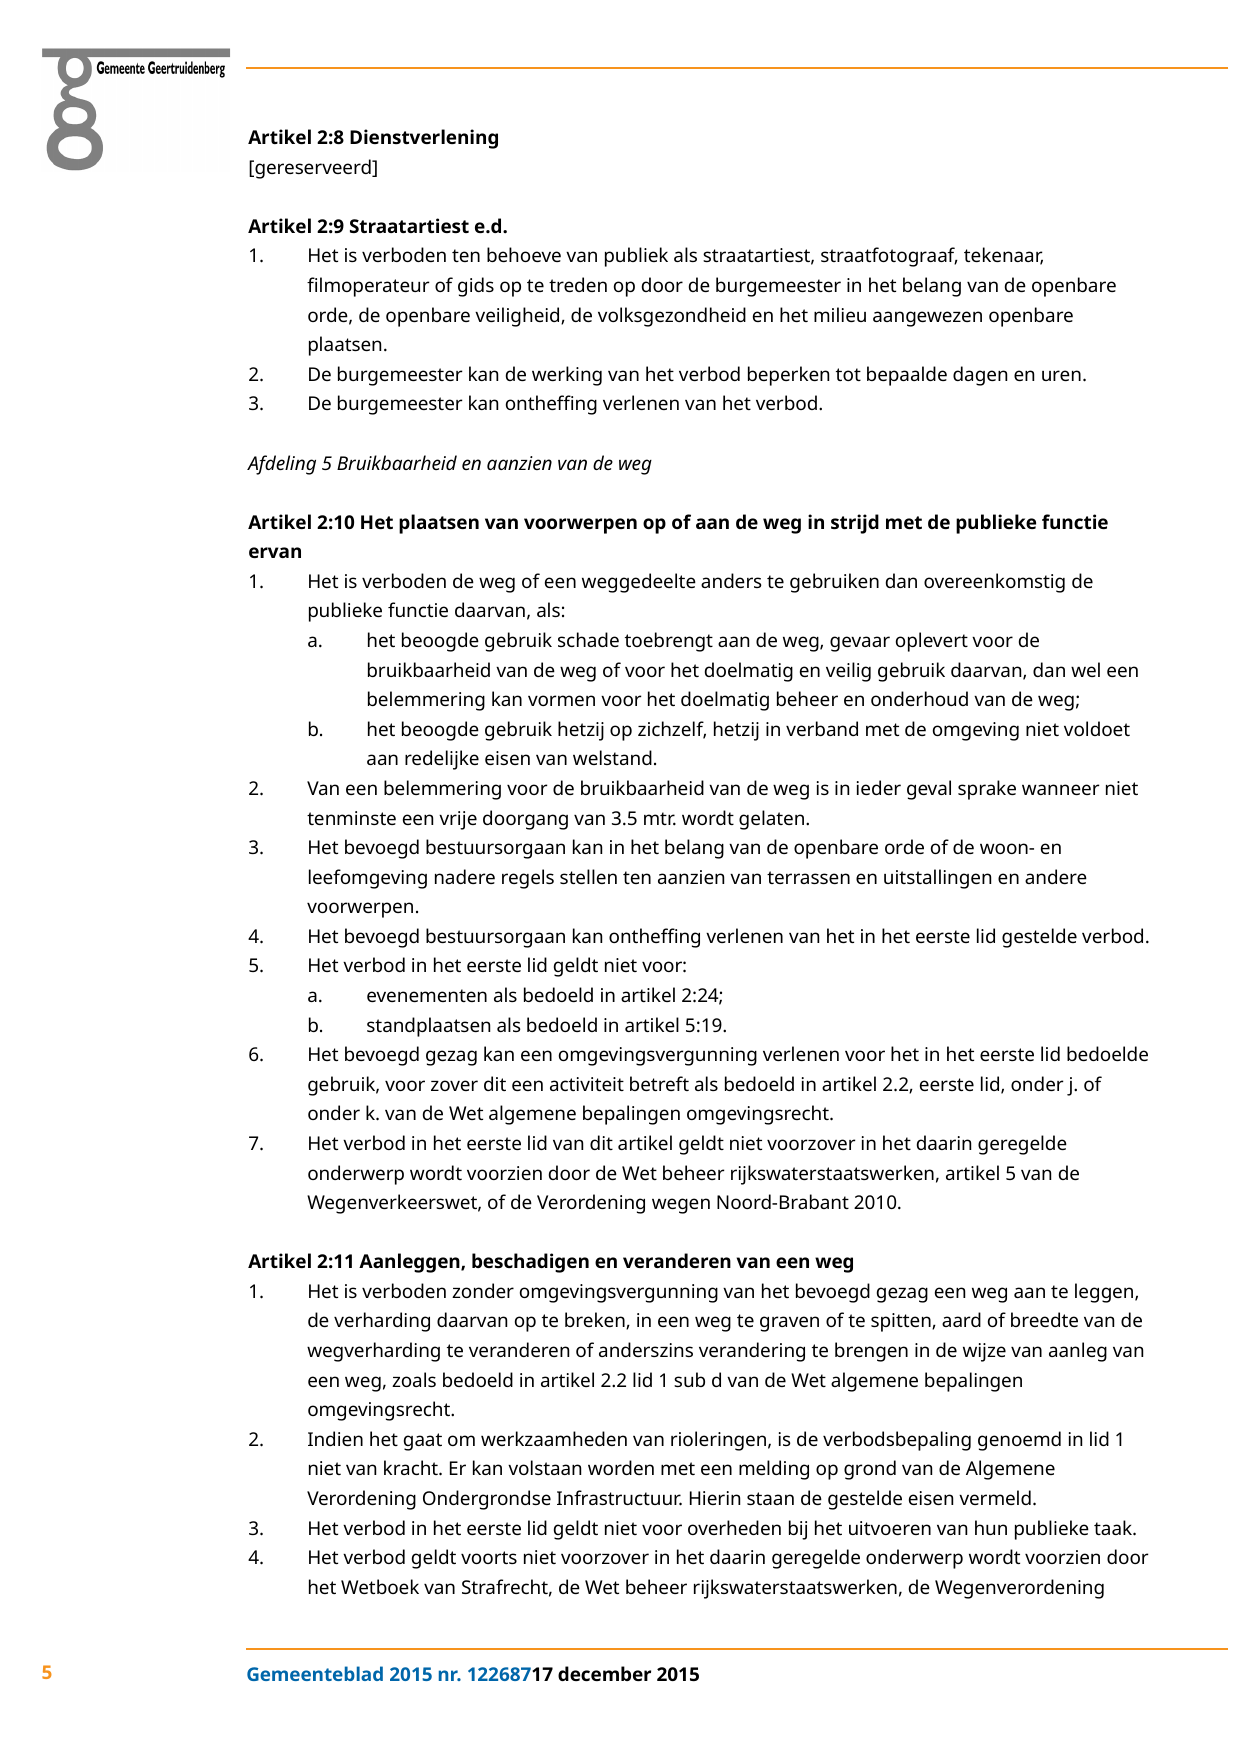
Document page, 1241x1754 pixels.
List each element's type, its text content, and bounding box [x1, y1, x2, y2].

list Het is verboden de weg of een weggedeelte anders te gebruiken dan overeenkomstig de publieke functie daarvan, als: [248, 568, 1152, 623]
text [gereserveerd] [248, 154, 1152, 180]
list standplaatsen als bedoeld in artikel 5:19. [307, 1012, 1152, 1038]
list Het is verboden ten behoeve van publiek als straatartiest, straatfotograaf, tekenaar, filmoperateur of gids op te treden op door de burgemeester in het belang van de openbare orde, de openbare veiligheid, de volksgezondheid en het milieu aangewezen openbare plaatsen. [248, 243, 1152, 357]
list het beoogde gebruik schade toebrengt aan de weg, gevaar oplevert voor de bruikbaarheid van de weg of voor het doelmatig en veilig gebruik daarvan, dan wel een belemmering kan vormen voor het doelmatig beheer en onderhoud van de weg; [307, 627, 1152, 712]
list Het bevoegd bestuursorgaan kan in het belang van de openbare orde of de woon- en leefomgeving nadere regels stellen ten aanzien van terrassen en uitstallingen en andere voorwerpen. [248, 834, 1152, 919]
list evenementen als bedoeld in artikel 2:24; [307, 982, 1152, 1008]
list Van een belemmering voor de bruikbaarheid van de weg is in ieder geval sprake wanneer niet tenminste een vrije doorgang van 3.5 mtr. wordt gelaten. [248, 775, 1152, 831]
list Het bevoegd bestuursorgaan kan ontheffing verlenen van het in het eerste lid gestelde verbod. [248, 923, 1152, 949]
list Indien het gaat om werkzaamheden van rioleringen, is de verbodsbepaling genoemd in lid 1 niet van kracht. Er kan volstaan worden met een melding op grond van de Algemene Verordening Ondergrondse Infrastructuur. Hierin staan de gestelde eisen vermeld. [248, 1426, 1152, 1511]
picture [41, 47, 231, 172]
text Artikel 2:8 Dienstverlening [248, 124, 1152, 150]
text Artikel 2:11 Aanleggen, beschadigen en veranderen van een weg [248, 1248, 1152, 1274]
list Het is verboden zonder omgevingsvergunning van het bevoegd gezag een weg aan te leggen, de verharding daarvan op te breken, in een weg te graven of te spitten, aard of breedte van de wegverharding te veranderen of anderszins verandering te brengen in de wijze van aanleg van een weg, zoals bedoeld in artikel 2.2 lid 1 sub d van de Wet algemene bepalingen omgevingsrecht. [248, 1278, 1152, 1422]
list De burgemeester kan de werking van het verbod beperken tot bepaalde dagen en uren. [248, 361, 1152, 387]
list het beoogde gebruik hetzij op zichzelf, hetzij in verband met de omgeving niet voldoet aan redelijke eisen van welstand. [307, 716, 1152, 771]
text Artikel 2:9 Straatartiest e.d. [248, 213, 1152, 239]
text Afdeling 5 Bruikbaarheid en aanzien van de weg [248, 450, 1152, 476]
list Het bevoegd gezag kan een omgevingsvergunning verlenen voor het in het eerste lid bedoelde gebruik, voor zover dit een activiteit betreft als bedoeld in artikel 2.2, eerste lid, onder j. of onder k. van de Wet algemene bepalingen omgevingsrecht. [248, 1041, 1152, 1126]
list Het verbod in het eerste lid geldt niet voor: [248, 953, 1152, 978]
list Het verbod geldt voorts niet voorzover in het daarin geregelde onderwerp wordt voorzien door het Wetboek van Strafrecht, de Wet beheer rijkswaterstaatswerken, de Wegenverordening [248, 1544, 1152, 1600]
list Het verbod in het eerste lid geldt niet voor overheden bij het uitvoeren van hun publieke taak. [248, 1515, 1152, 1541]
list De burgemeester kan ontheffing verlenen van het verbod. [248, 391, 1152, 416]
list Het verbod in het eerste lid van dit artikel geldt niet voorzover in het daarin geregelde onderwerp wordt voorzien door de Wet beheer rijkswaterstaatswerken, artikel 5 van de Wegenverkeerswet, of de Verordening wegen Noord-Brabant 2010. [248, 1130, 1152, 1215]
text Artikel 2:10 Het plaatsen van voorwerpen op of aan de weg in strijd met de publieke functie ervan [248, 509, 1152, 564]
